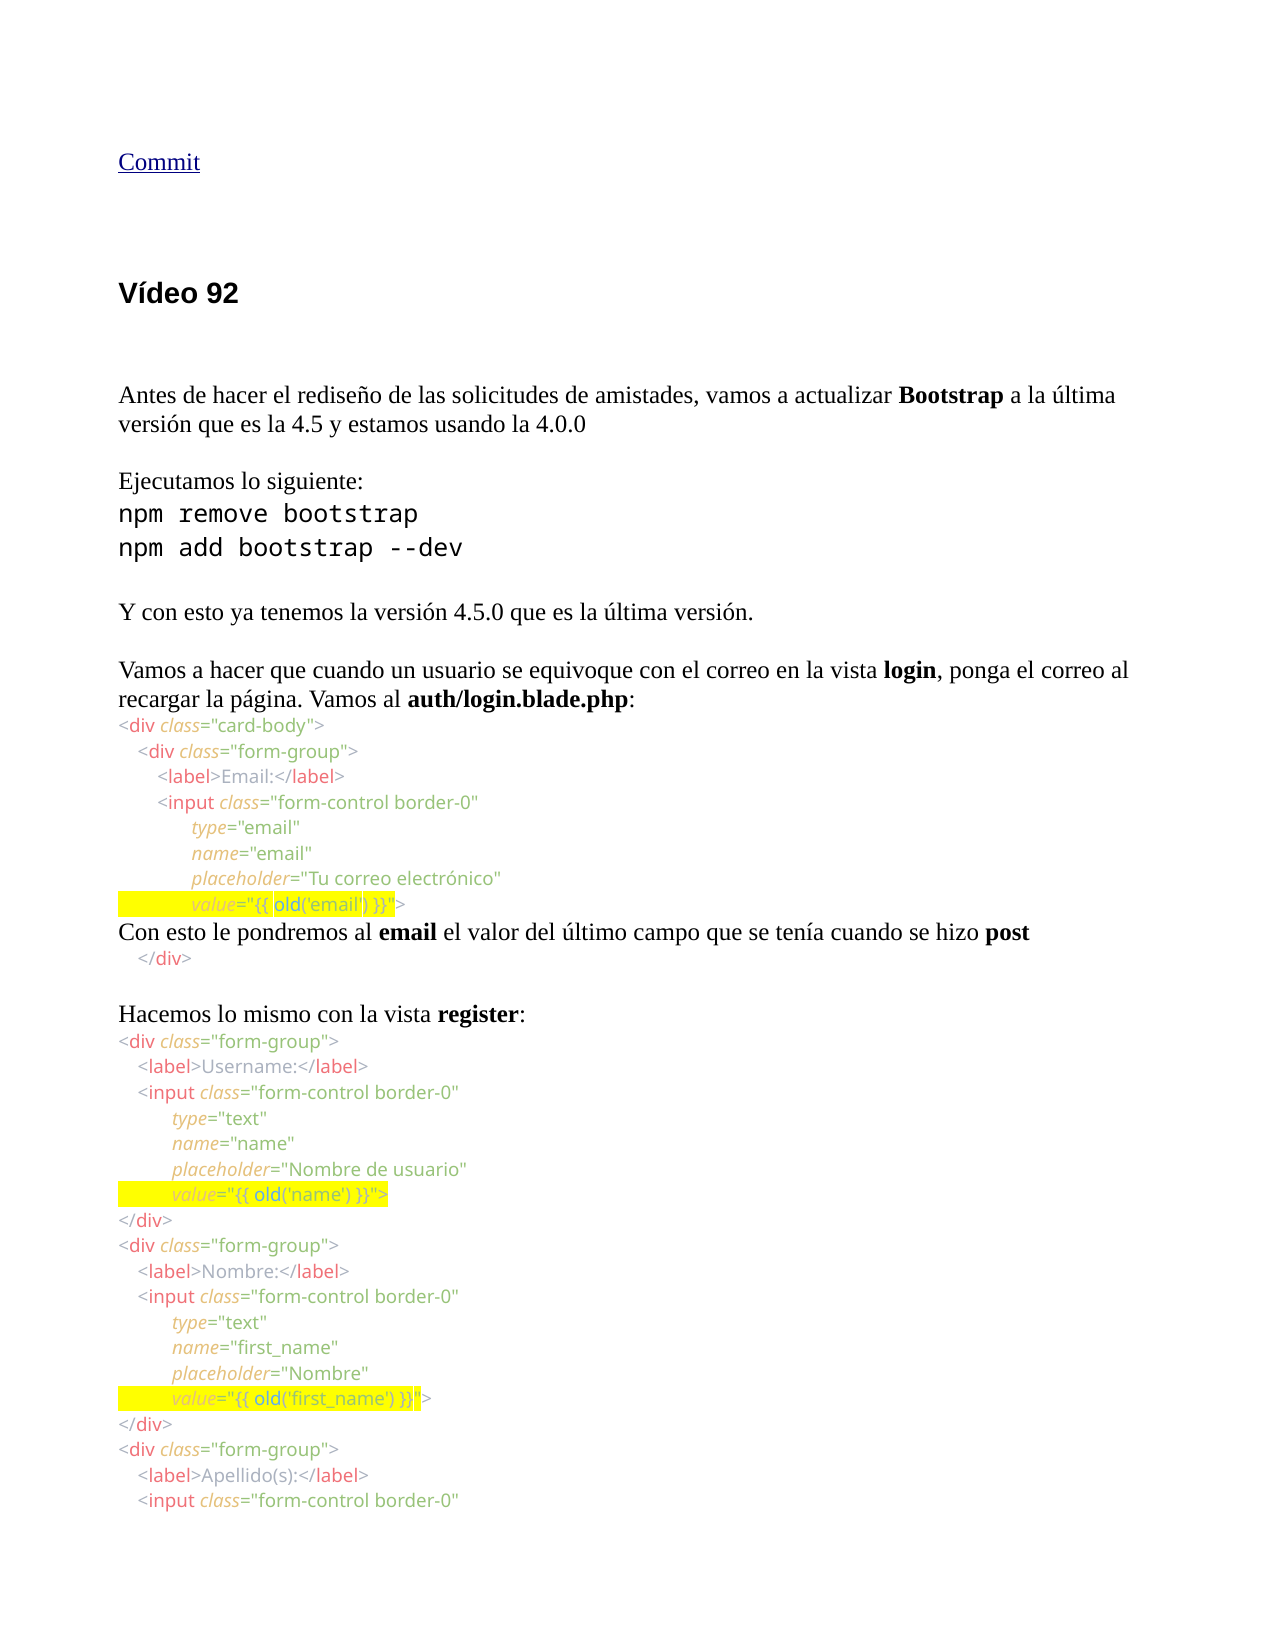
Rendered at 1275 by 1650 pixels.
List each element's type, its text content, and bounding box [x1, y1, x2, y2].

text Antes de hacer el rediseño de las solicitudes de amistades, vamos a actualizar Bootstrap a la última versión que es la 4.5 y estamos usando la 4.0.0 [118, 380, 1157, 438]
text Commit [118, 147, 1157, 176]
text npm remove bootstrap npm add bootstrap --dev Y con esto ya tenemos la versión 4.5.0 que es la última versión. [118, 495, 1157, 626]
subtitle Vídeo 92 [118, 276, 1157, 310]
text </div> [118, 945, 1157, 971]
text <div class="card-body"> <div class="form-group"> <label>Email:</label> <input class="form-control border-0" type="email" name="email" placeholder="Tu correo electrónico" value="{{ old('email') }}"> Con esto le pondremos al email el valor del último campo que se tenía cuando se hizo post [118, 712, 1157, 945]
text Vamos a hacer que cuando un usuario se equivoque con el correo en la vista login, ponga el correo al recargar la página. Vamos al auth/login.blade.php: [118, 655, 1157, 712]
text Hacemos lo mismo con la vista register: [118, 999, 1157, 1028]
text <div class="form-group"> <label>Username:</label> <input class="form-control border-0" type="text" name="name" placeholder="Nombre de usuario" value="{{ old('name') }}"> </div> <div class="form-group"> <label>Nombre:</label> <input class="form-control border-0" type="text" name="first_name" placeholder="Nombre" value="{{ old('first_name') }}"> </div> <div class="form-group"> <label>Apellido(s):</label> <input class="form-control border-0" [118, 1028, 1157, 1513]
text Ejecutamos lo siguiente: [118, 466, 1157, 495]
